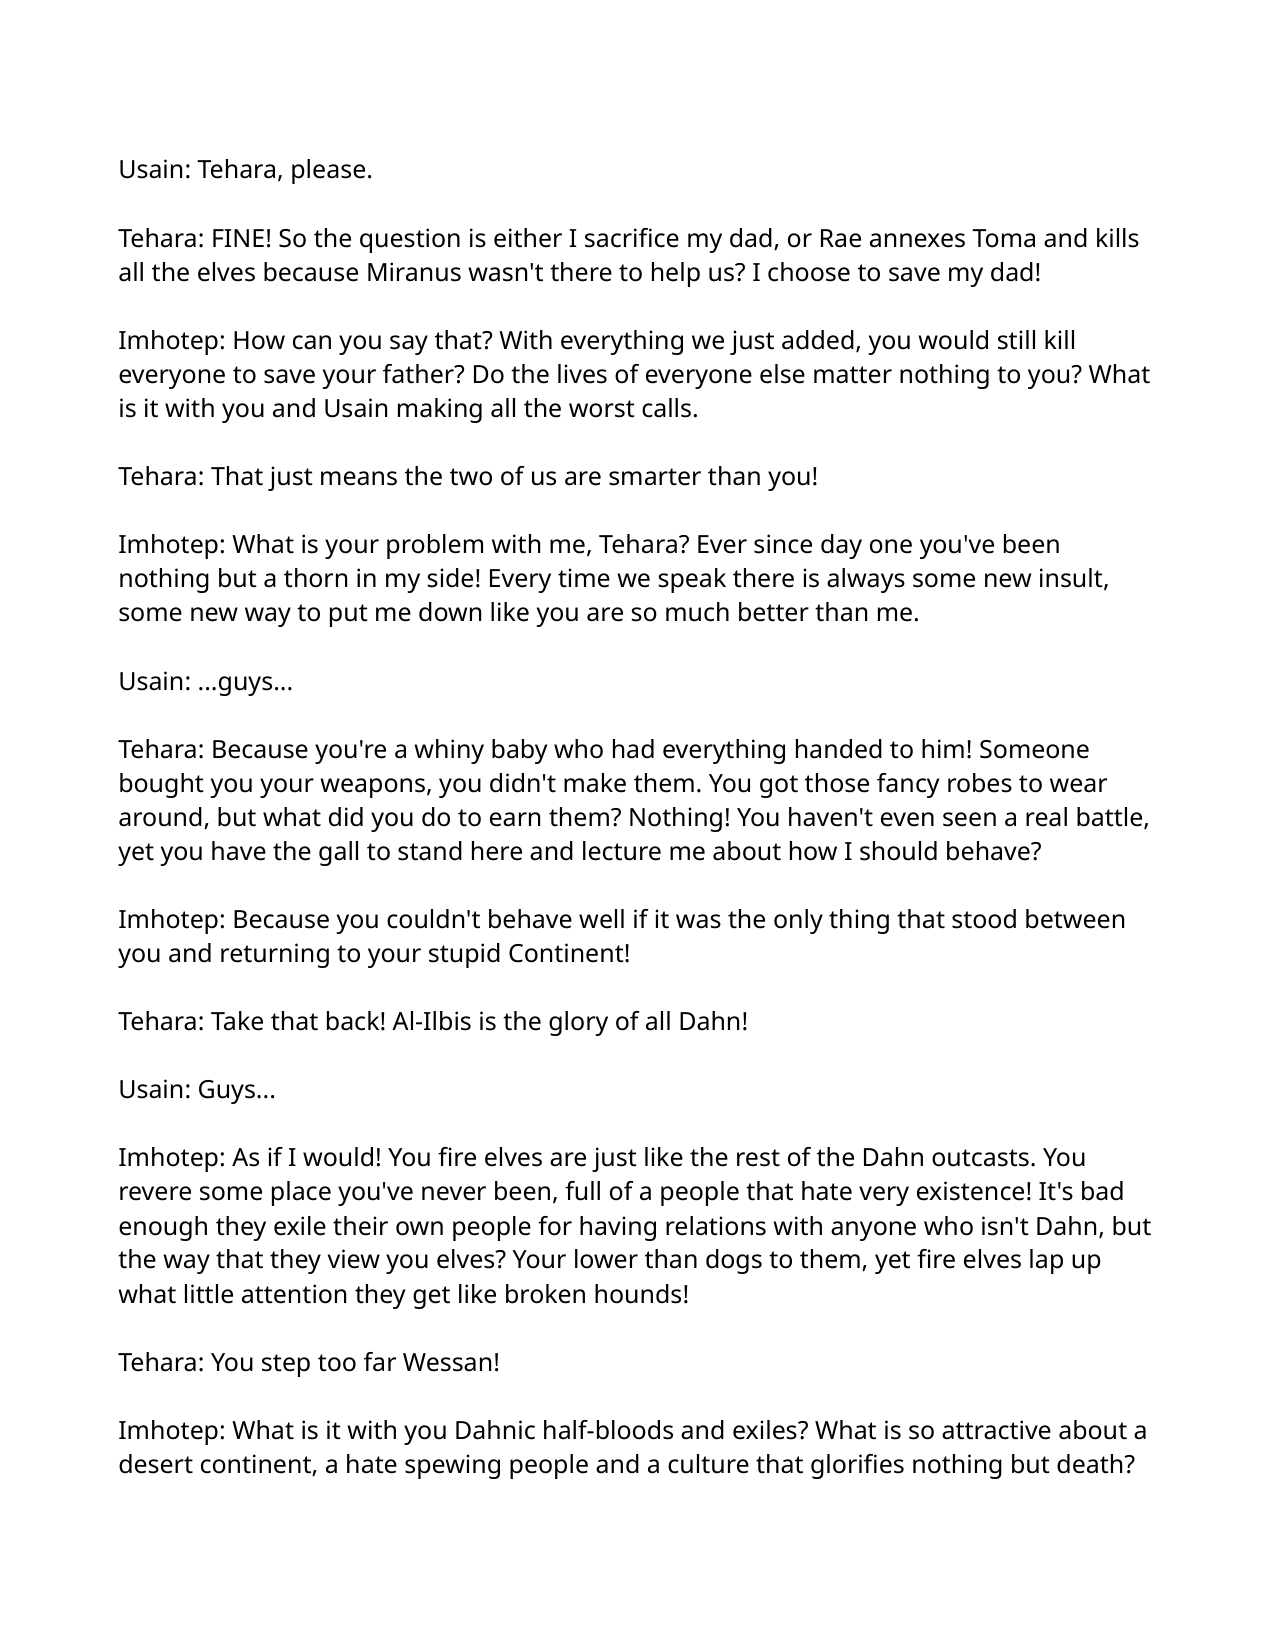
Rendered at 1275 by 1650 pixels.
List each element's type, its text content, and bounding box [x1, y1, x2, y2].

text Usain: Tehara, please. [118, 152, 1157, 186]
text Tehara: FINE! So the question is either I sacrifice my dad, or Rae annexes Toma and kills all the elves because Miranus wasn't there to help us? I choose to save my dad! [118, 220, 1157, 288]
text Usain: Guys... [118, 1072, 1157, 1106]
text Tehara: Because you're a whiny baby who had everything handed to him! Someone bought you your weapons, you didn't make them. You got those fancy robes to wear around, but what did you do to earn them? Nothing! You haven't even seen a real battle, yet you have the gall to stand here and lecture me about how I should behave? [118, 731, 1157, 867]
text Tehara: That just means the two of us are smarter than you! [118, 459, 1157, 493]
text Imhotep: Because you couldn't behave well if it was the only thing that stood between you and returning to your stupid Continent! [118, 902, 1157, 970]
text Tehara: Take that back! Al-Ilbis is the glory of all Dahn! [118, 1004, 1157, 1038]
text Usain: ...guys... [118, 663, 1157, 697]
text Imhotep: What is it with you Dahnic half-bloods and exiles? What is so attractive about a desert continent, a hate spewing people and a culture that glorifies nothing but death? [118, 1412, 1157, 1481]
text Imhotep: What is your problem with me, Tehara? Ever since day one you've been nothing but a thorn in my side! Every time we speak there is always some new insult, some new way to put me down like you are so much better than me. [118, 527, 1157, 629]
text Imhotep: As if I would! You fire elves are just like the rest of the Dahn outcasts. You revere some place you've never been, full of a people that hate very existence! It's bad enough they exile their own people for having relations with anyone who isn't Dahn, but the way that they view you elves? Your lower than dogs to them, yet fire elves lap up what little attention they get like broken hounds! [118, 1140, 1157, 1310]
text Imhotep: How can you say that? With everything we just added, you would still kill everyone to save your father? Do the lives of everyone else matter nothing to you? What is it with you and Usain making all the worst calls. [118, 322, 1157, 425]
text Tehara: You step too far Wessan! [118, 1344, 1157, 1378]
